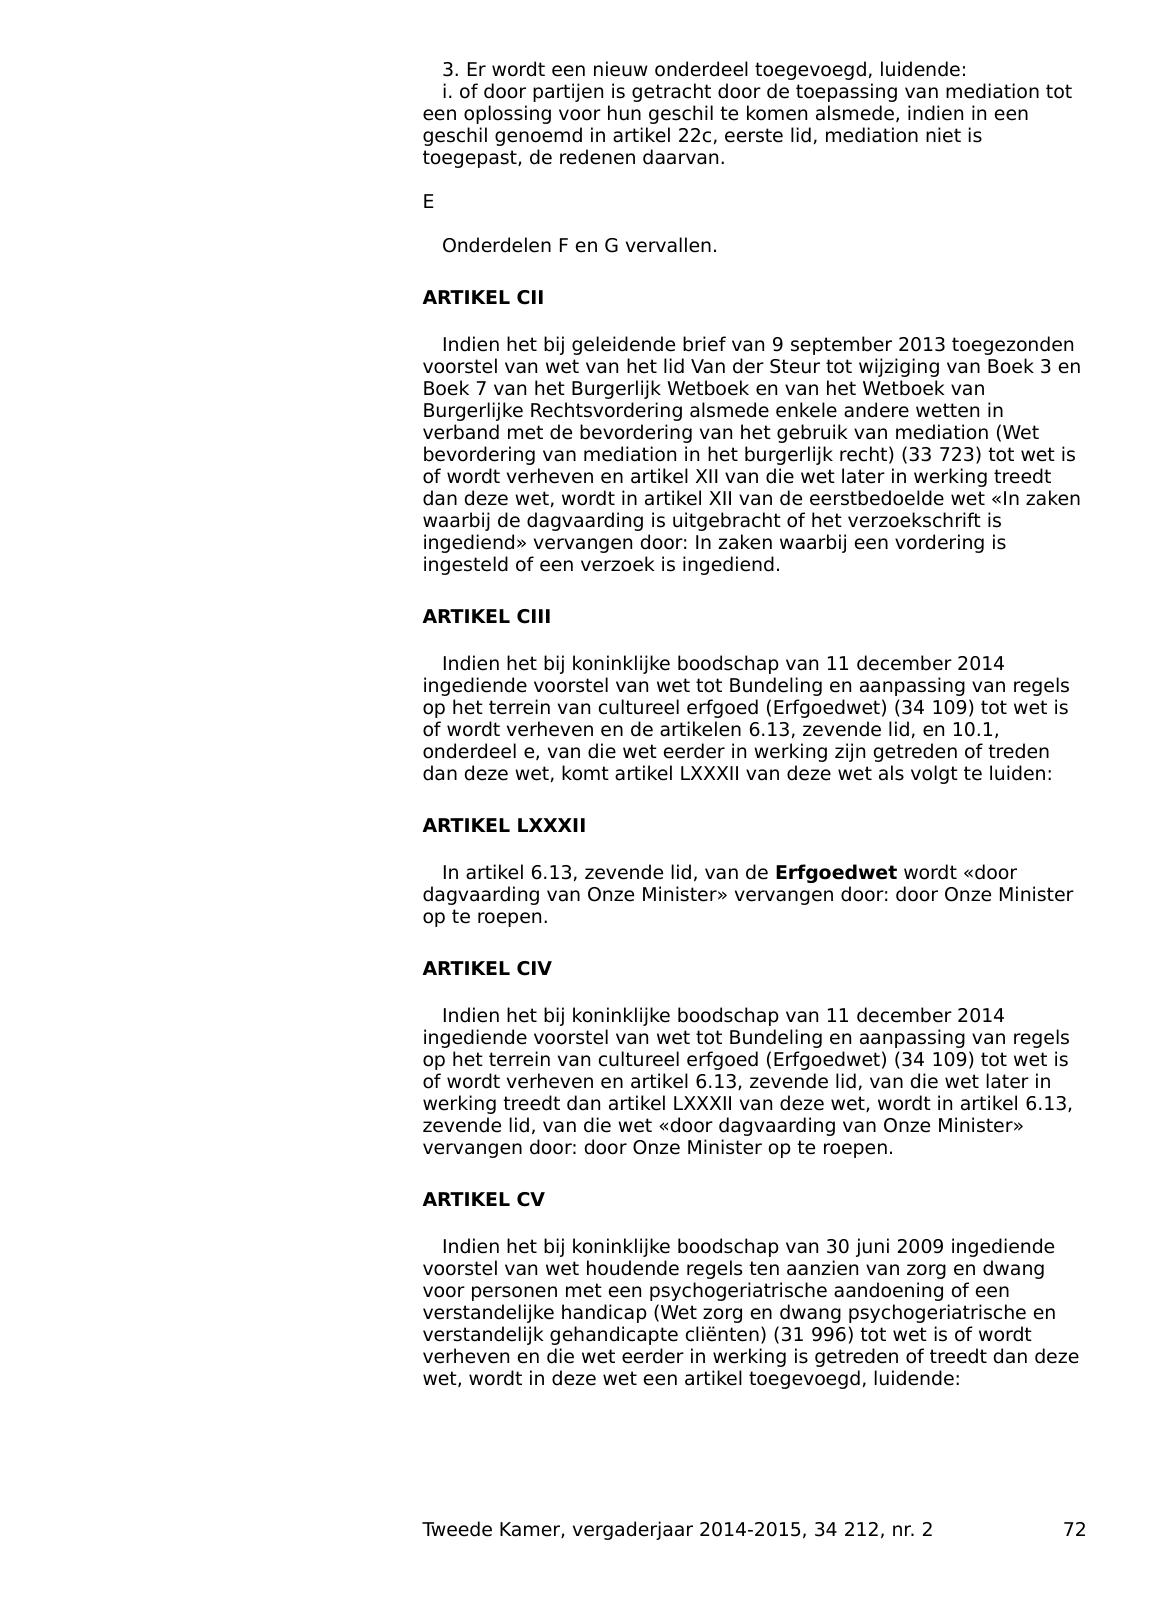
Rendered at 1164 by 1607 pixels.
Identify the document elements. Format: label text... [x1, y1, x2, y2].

text Indien het bij geleidende brief van 9 september 2013 toegezonden voorstel van wet van het lid Van der Steur tot wijziging van Boek 3 en Boek 7 van het Burgerlijk Wetboek en van het Wetboek van Burgerlijke Rechtsvordering alsmede enkele andere wetten in verband met de bevordering van het gebruik van mediation (Wet bevordering van mediation in het burgerlijk recht) (33 723) tot wet is of wordt verheven en artikel XII van die wet later in werking treedt dan deze wet, wordt in artikel XII van de eerstbedoelde wet «In zaken waarbij de dagvaarding is uitgebracht of het verzoekschrift is ingediend» vervangen door: In zaken waarbij een vordering is ingesteld of een verzoek is ingediend. [422, 334, 1087, 576]
subtitle ARTIKEL CIV [422, 958, 1087, 980]
text E [422, 191, 1087, 213]
text Indien het bij koninklijke boodschap van 30 juni 2009 ingediende voorstel van wet houdende regels ten aanzien van zorg en dwang voor personen met een psychogeriatrische aandoening of een verstandelijke handicap (Wet zorg en dwang psychogeriatrische en verstandelijk gehandicapte cliënten) (31 996) tot wet is of wordt verheven en die wet eerder in werking is getreden of treedt dan deze wet, wordt in deze wet een artikel toegevoegd, luidende: [422, 1236, 1087, 1389]
text 3. Er wordt een nieuw onderdeel toegevoegd, luidende: [422, 59, 1087, 81]
subtitle ARTIKEL CII [422, 287, 1087, 309]
subtitle ARTIKEL CIII [422, 606, 1087, 628]
text Onderdelen F en G vervallen. [422, 235, 1087, 257]
text Indien het bij koninklijke boodschap van 11 december 2014 ingediende voorstel van wet tot Bundeling en aanpassing van regels op het terrein van cultureel erfgoed (Erfgoedwet) (34 109) tot wet is of wordt verheven en artikel 6.13, zevende lid, van die wet later in werking treedt dan artikel LXXXII van deze wet, wordt in artikel 6.13, zevende lid, van die wet «door dagvaarding van Onze Minister» vervangen door: door Onze Minister op te roepen. [422, 1005, 1087, 1159]
subtitle ARTIKEL LXXXII [422, 815, 1087, 837]
text i. of door partijen is getracht door de toepassing van mediation tot een oplossing voor hun geschil te komen alsmede, indien in een geschil genoemd in artikel 22c, eerste lid, mediation niet is toegepast, de redenen daarvan. [422, 81, 1087, 169]
text In artikel 6.13, zevende lid, van de Erfgoedwet wordt «door dagvaarding van Onze Minister» vervangen door: door Onze Minister op te roepen. [422, 862, 1087, 928]
subtitle ARTIKEL CV [422, 1189, 1087, 1211]
text Indien het bij koninklijke boodschap van 11 december 2014 ingediende voorstel van wet tot Bundeling en aanpassing van regels op het terrein van cultureel erfgoed (Erfgoedwet) (34 109) tot wet is of wordt verheven en de artikelen 6.13, zevende lid, en 10.1, onderdeel e, van die wet eerder in werking zijn getreden of treden dan deze wet, komt artikel LXXXII van deze wet als volgt te luiden: [422, 653, 1087, 785]
